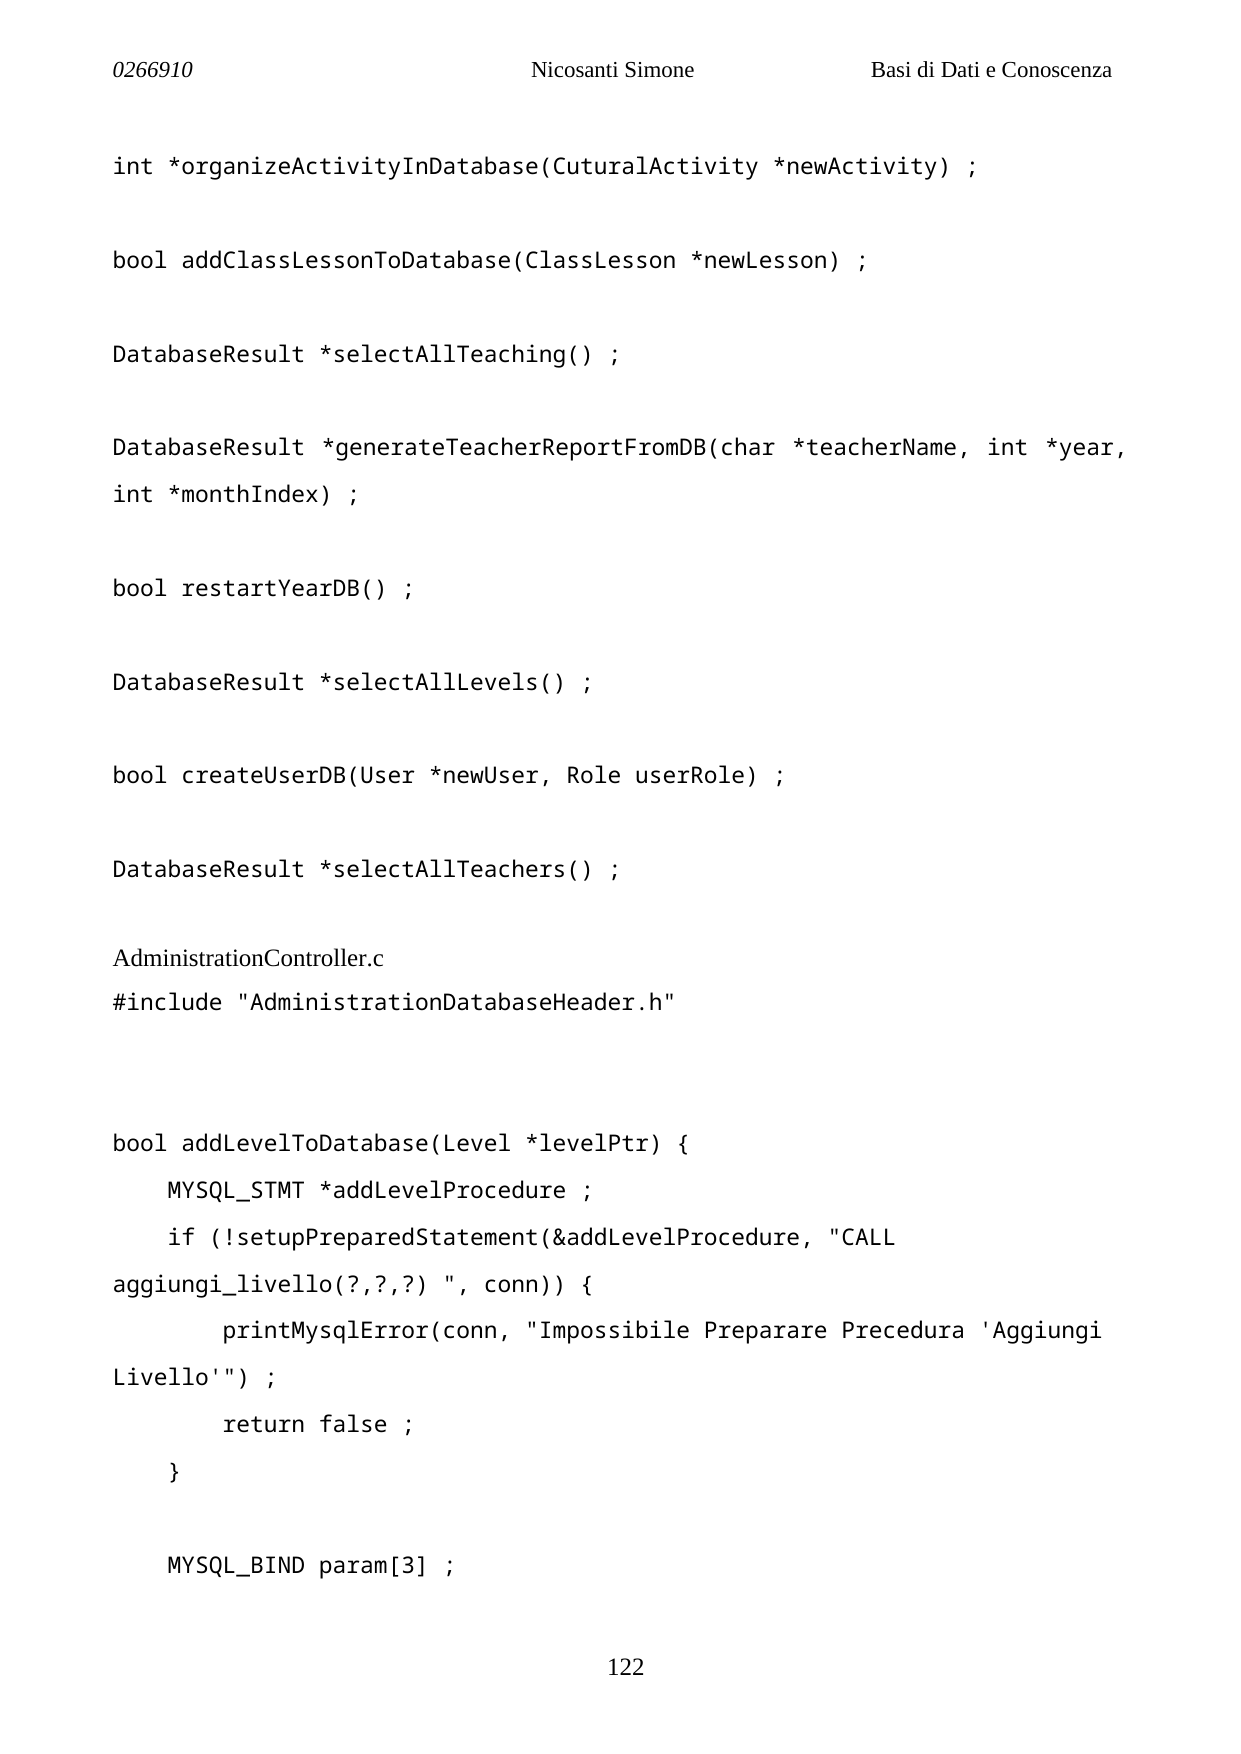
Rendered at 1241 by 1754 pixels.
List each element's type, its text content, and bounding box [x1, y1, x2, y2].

text DatabaseResult *selectAllTeachers() ; [112, 853, 1128, 884]
text DatabaseResult *selectAllTeaching() ; [112, 337, 1128, 369]
text bool restartYearDB() ; [112, 572, 1128, 603]
text if (!setupPreparedStatement(&addLevelProcedure, "CALL aggiungi_livello(?,?,?) ", conn)) { [112, 1221, 1128, 1299]
text } [112, 1455, 1128, 1486]
text MYSQL_STMT *addLevelProcedure ; [112, 1174, 1128, 1205]
text bool createUserDB(User *newUser, Role userRole) ; [112, 759, 1128, 791]
text printMysqlError(conn, "Impossibile Preparare Precedura 'Aggiungi Livello'") ; [112, 1314, 1128, 1392]
text #include "AdministrationDatabaseHeader.h" [112, 986, 1128, 1017]
text MYSQL_BIND param[3] ; [112, 1549, 1128, 1580]
text int *organizeActivityInDatabase(CuturalActivity *newActivity) ; [112, 150, 1128, 181]
text AdministrationController.c [112, 943, 1128, 972]
text DatabaseResult *selectAllLevels() ; [112, 666, 1128, 697]
text return false ; [112, 1408, 1128, 1439]
text bool addClassLessonToDatabase(ClassLesson *newLesson) ; [112, 244, 1128, 275]
text bool addLevelToDatabase(Level *levelPtr) { [112, 1127, 1128, 1158]
text DatabaseResult *generateTeacherReportFromDB(char *teacherName, int *year, int *monthIndex) ; [112, 431, 1128, 509]
